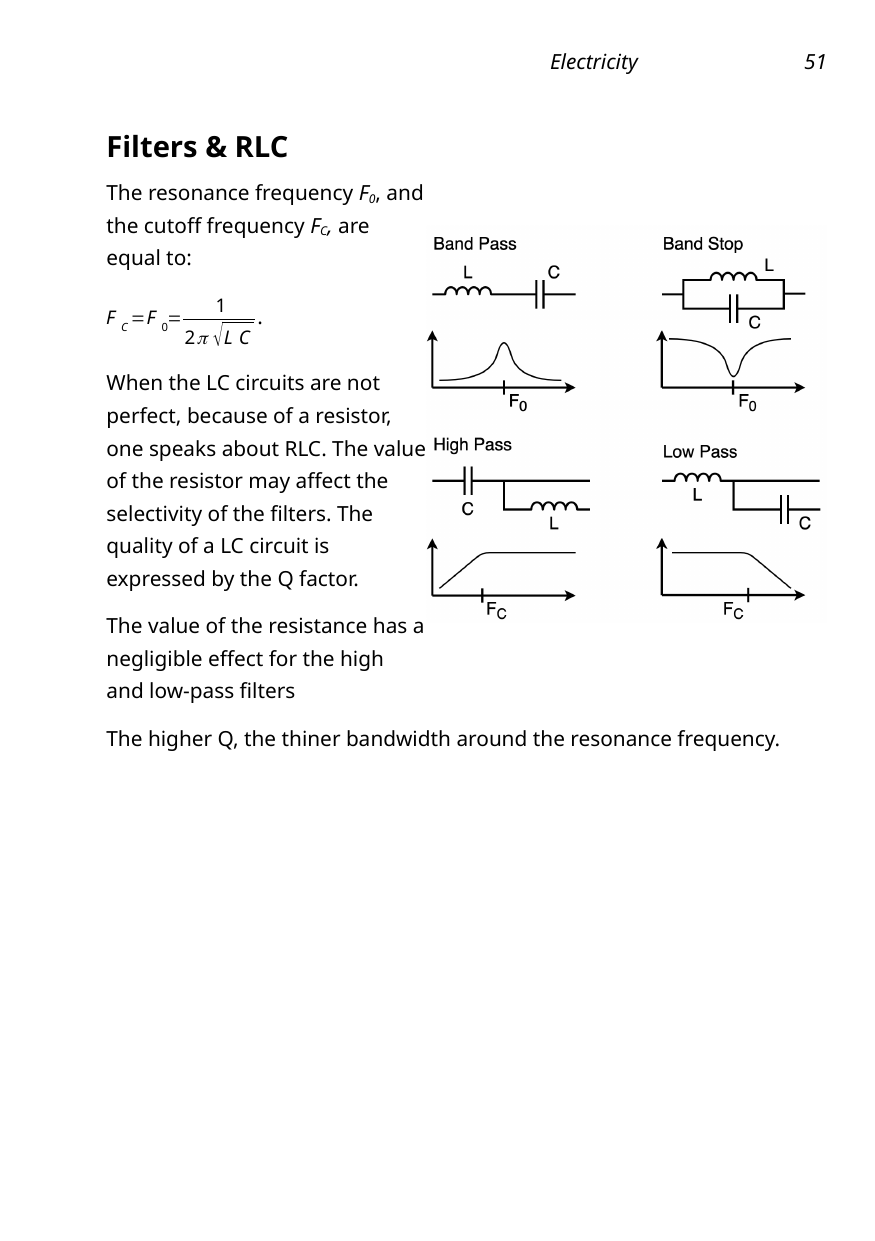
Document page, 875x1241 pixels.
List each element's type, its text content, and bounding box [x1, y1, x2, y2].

text . [106, 291, 426, 350]
text The resonance frequency F0, and the cutoff frequency FC, are equal to: [106, 178, 827, 272]
text The higher Q, the thiner bandwidth around the resonance frequency. [106, 724, 827, 752]
picture [426, 225, 827, 623]
text When the LC circuits are not perfect, because of a resistor, one speaks about RLC. The value of the resistor may affect the selectivity of the filters. The quality of a LC circuit is expressed by the Q factor. [106, 368, 426, 593]
subtitle Filters & RLC [106, 126, 827, 166]
text The value of the resistance has a negligible effect for the high and low-pass filters [106, 611, 827, 705]
